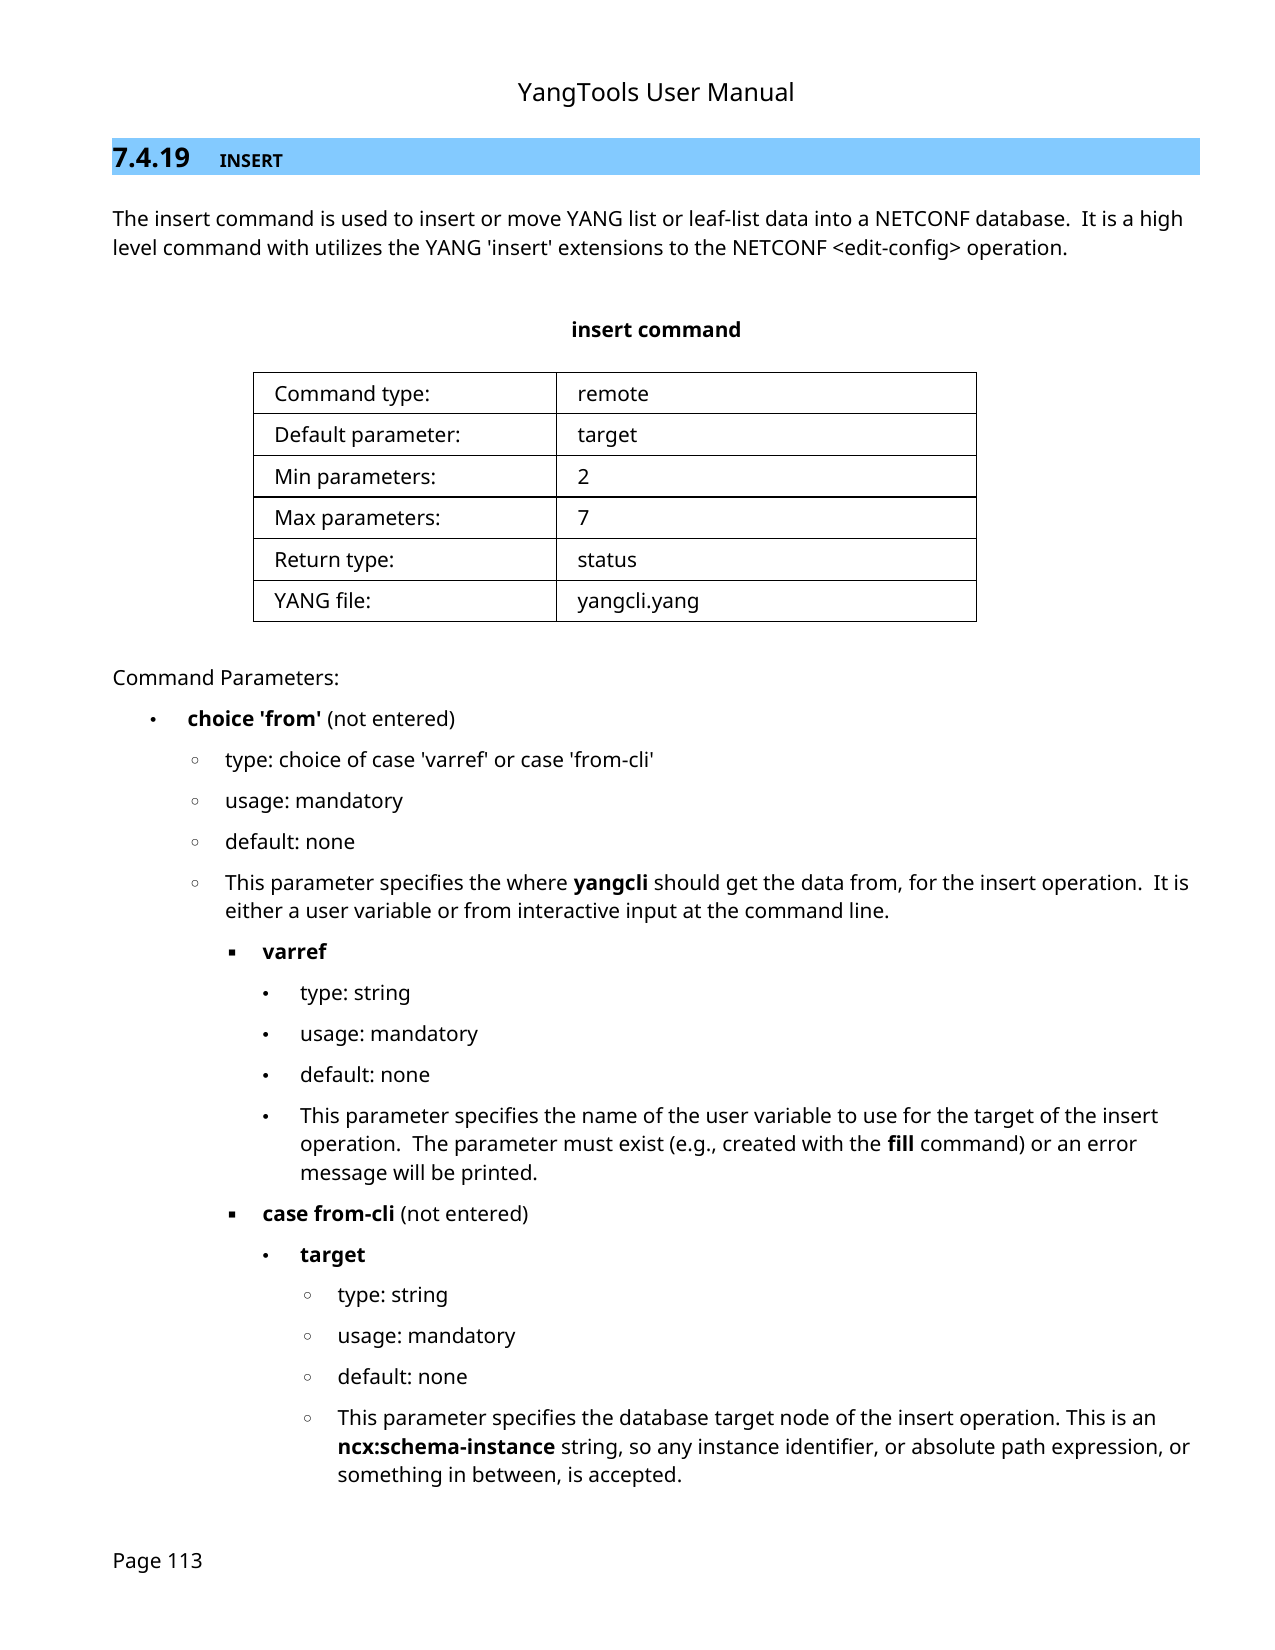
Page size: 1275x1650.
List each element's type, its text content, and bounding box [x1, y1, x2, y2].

list default: none [187, 827, 1200, 855]
table_cell 7 [557, 498, 976, 538]
list usage: mandatory [262, 1019, 1200, 1047]
list varref [225, 937, 1200, 966]
list target [262, 1240, 1200, 1268]
table_header Command type: [254, 373, 556, 413]
table_header remote [557, 373, 976, 413]
list default: none [262, 1060, 1200, 1088]
table_cell 2 [557, 456, 976, 496]
text Command Parameters: [112, 663, 1200, 692]
list type: string [300, 1281, 1200, 1309]
table_cell Default parameter: [254, 414, 556, 455]
table_cell Min parameters: [254, 456, 556, 496]
table_cell status [557, 539, 976, 579]
list case from-cli (not entered) [225, 1199, 1200, 1227]
table_cell yangcli.yang [557, 581, 976, 621]
list type: string [262, 978, 1200, 1007]
subtitle insert [112, 138, 1200, 175]
table_cell target [557, 414, 976, 455]
list This parameter specifies the where yangcli should get the data from, for the insert operation. It is either a user variable or from interactive input at the command line. [187, 868, 1200, 925]
list usage: mandatory [300, 1322, 1200, 1350]
table_cell YANG file: [254, 581, 556, 621]
list This parameter specifies the name of the user variable to use for the target of the insert operation. The parameter must exist (e.g., created with the fill command) or an error message will be printed. [262, 1101, 1200, 1186]
list usage: mandatory [187, 786, 1200, 814]
list choice 'from' (not entered) [150, 704, 1200, 732]
list This parameter specifies the database target node of the insert operation. This is an ncx:schema-instance string, so any instance identifier, or absolute path expression, or something in between, is accepted. [300, 1403, 1200, 1489]
table_cell Max parameters: [254, 498, 556, 538]
subtitle insert command [127, 315, 1185, 343]
table_cell Return type: [254, 539, 556, 579]
text The insert command is used to insert or move YANG list or leaf-list data into a NETCONF database. It is a high level command with utilizes the YANG 'insert' extensions to the NETCONF <edit-config> operation. [112, 204, 1200, 261]
list type: choice of case 'varref' or case 'from-cli' [187, 745, 1200, 773]
list default: none [300, 1362, 1200, 1391]
